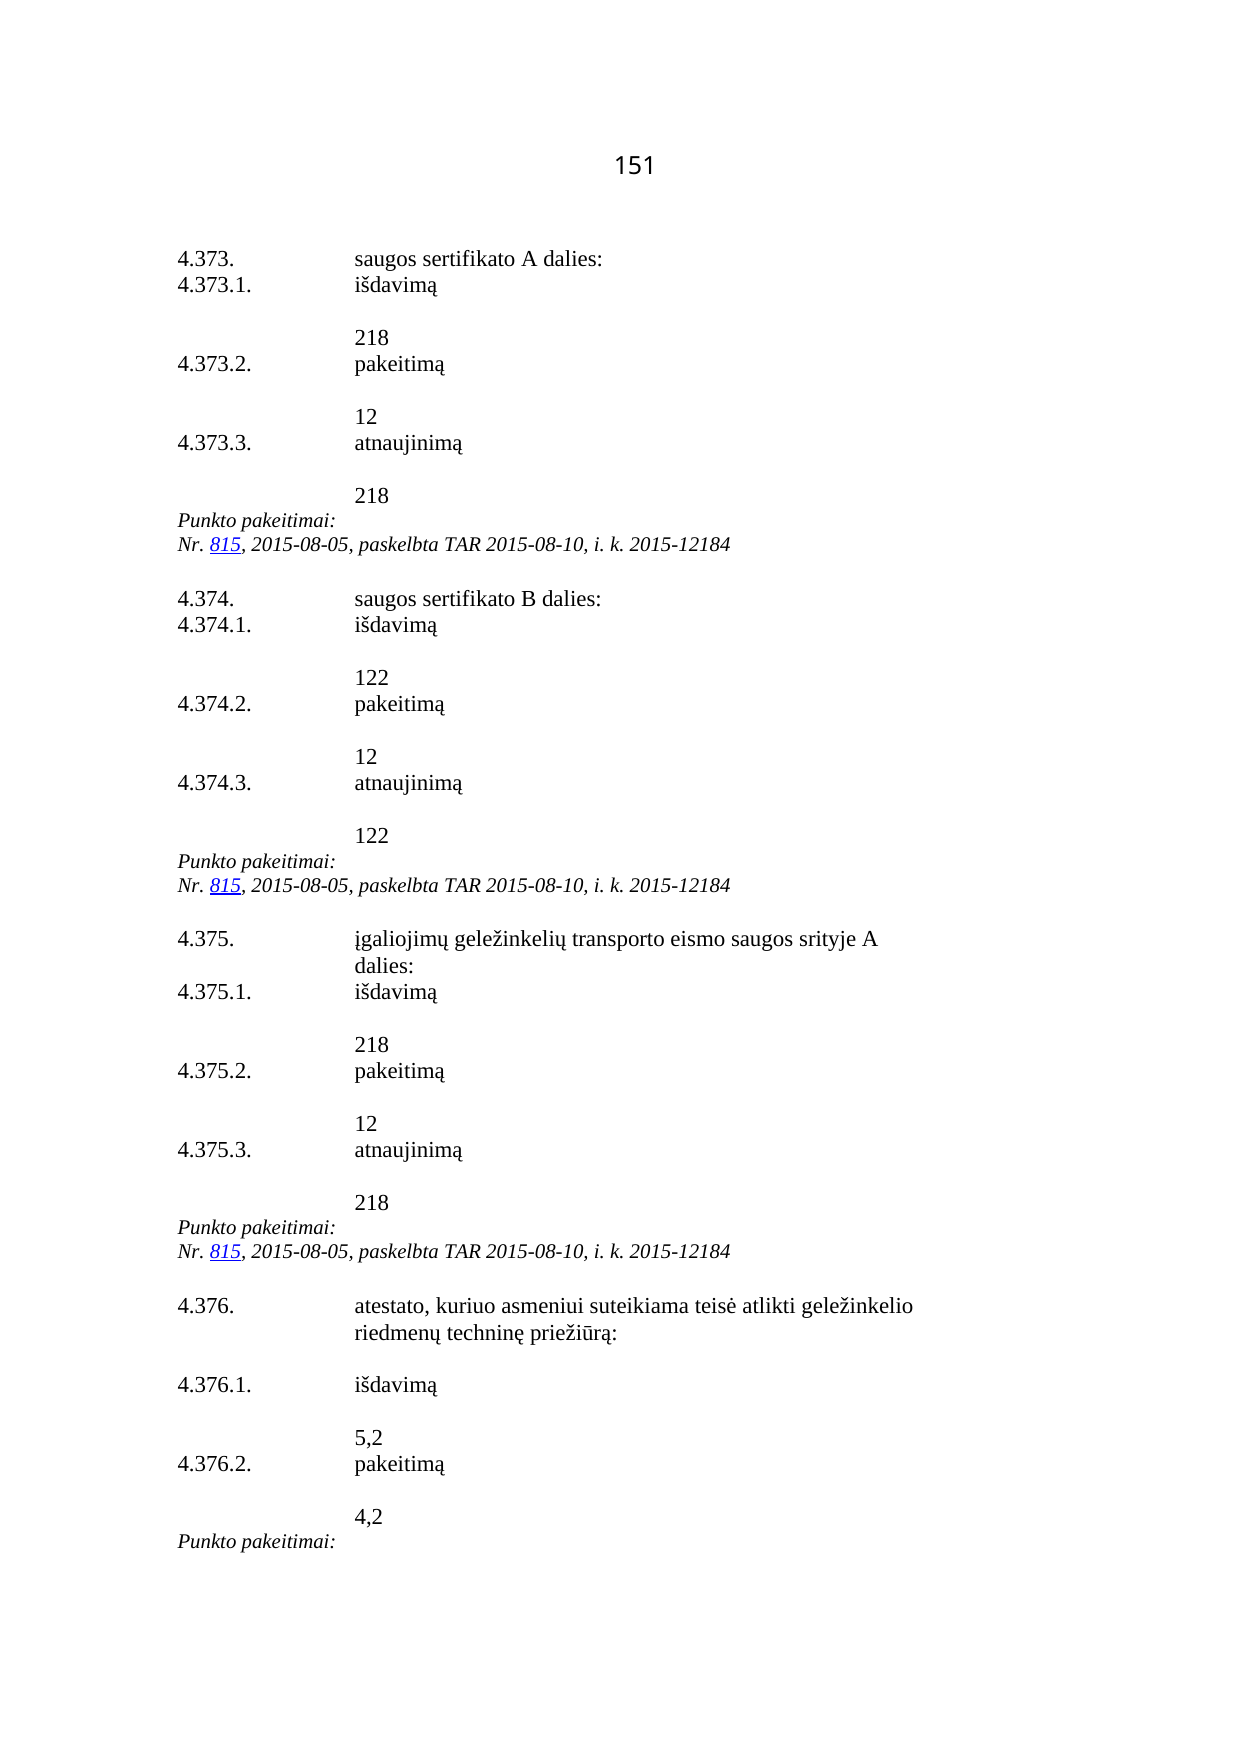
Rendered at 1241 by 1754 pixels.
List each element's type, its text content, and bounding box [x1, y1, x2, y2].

text 4.374.1. išdavimą 122 [177, 611, 945, 690]
text 4.375. įgaliojimų geležinkelių transporto eismo saugos srityje A [177, 925, 945, 952]
text 4.373. saugos sertifikato A dalies: [177, 244, 945, 271]
text 4.373.3. atnaujinimą 218 [177, 429, 945, 508]
text 4.373.1. išdavimą 218 [177, 271, 945, 350]
text riedmenų techninę priežiūrą: [354, 1318, 945, 1371]
text Punkto pakeitimai: [177, 508, 1093, 532]
text Nr. 815, 2015-08-05, paskelbta TAR 2015-08-10, i. k. 2015-12184 [177, 1239, 1093, 1263]
text 4.374. saugos sertifikato B dalies: [177, 585, 945, 611]
text 4.373.2. pakeitimą 12 [177, 350, 945, 429]
text Nr. 815, 2015-08-05, paskelbta TAR 2015-08-10, i. k. 2015-12184 [177, 532, 1093, 556]
text 4.376.1. išdavimą 5,2 [177, 1371, 945, 1450]
text dalies: [354, 952, 945, 978]
text Punkto pakeitimai: [177, 1529, 1093, 1553]
text 4.376. atestato, kuriuo asmeniui suteikiama teisė atlikti geležinkelio [177, 1292, 945, 1318]
text 4.375.1. išdavimą 218 [177, 978, 945, 1057]
text 4.376.2. pakeitimą 4,2 [177, 1450, 945, 1529]
text Nr. 815, 2015-08-05, paskelbta TAR 2015-08-10, i. k. 2015-12184 [177, 873, 1093, 897]
text 4.375.2. pakeitimą 12 [177, 1057, 945, 1136]
text Punkto pakeitimai: [177, 848, 1093, 873]
text 4.374.3. atnaujinimą 122 [177, 769, 945, 848]
text 4.374.2. pakeitimą 12 [177, 690, 945, 769]
text Punkto pakeitimai: [177, 1215, 1093, 1239]
text 4.375.3. atnaujinimą 218 [177, 1136, 945, 1215]
